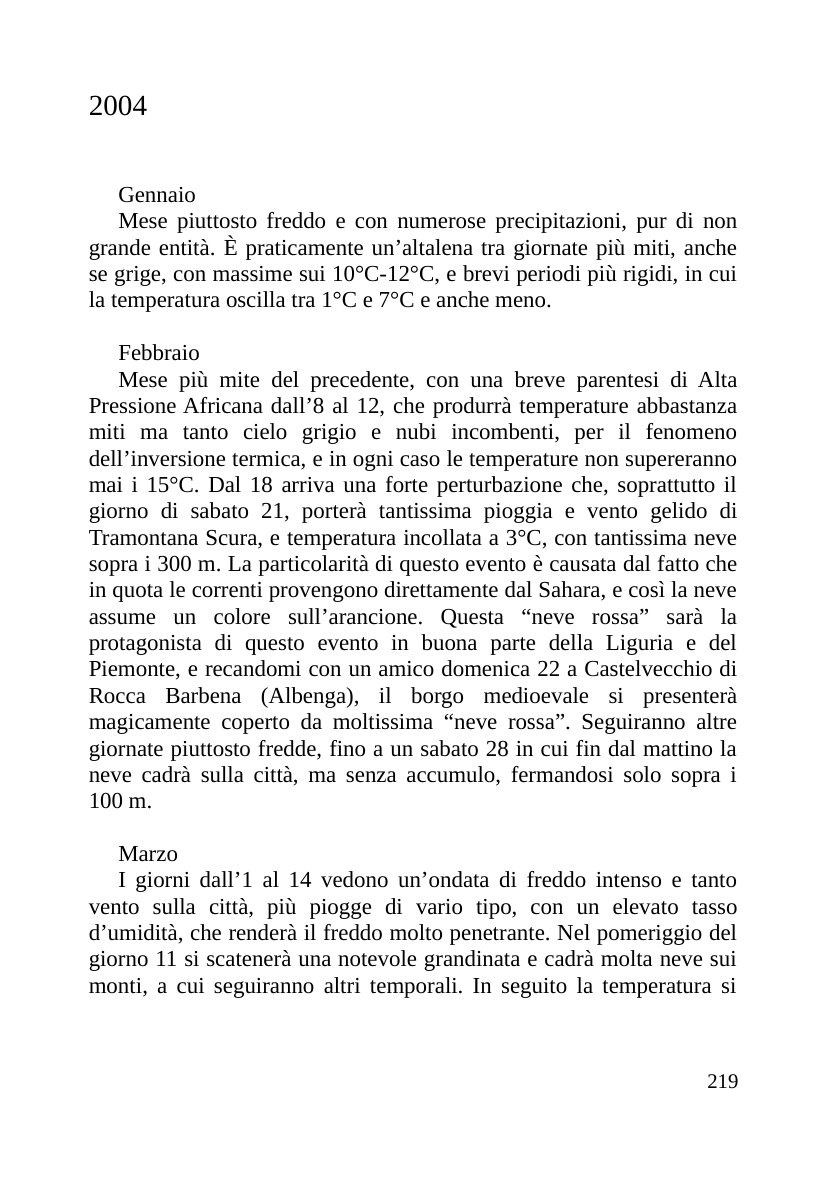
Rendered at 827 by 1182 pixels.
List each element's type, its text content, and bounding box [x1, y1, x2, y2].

text Marzo [88, 840, 738, 866]
text Mese più mite del precedente, con una breve parentesi di Alta Pressione Africana dall’8 al 12, che produrrà temperature abbastanza miti ma tanto cielo grigio e nubi incombenti, per il fenomeno dell’inversione termica, e in ogni caso le temperature non supereranno mai i 15°C. Dal 18 arriva una forte perturbazione che, soprattutto il giorno di sabato 21, porterà tantissima pioggia e vento gelido di Tramontana Scura, e temperatura incollata a 3°C, con tantissima neve sopra i 300 m. La particolarità di questo evento è causata dal fatto che in quota le correnti provengono direttamente dal Sahara, e così la neve assume un colore sull’arancione. Questa “neve rossa” sarà la protagonista di questo evento in buona parte della Liguria e del Piemonte, e recandomi con un amico domenica 22 a Castelvecchio di Rocca Barbena (Albenga), il borgo medioevale si presenterà magicamente coperto da moltissima “neve rossa”. Seguiranno altre giornate piuttosto fredde, fino a un sabato 28 in cui fin dal mattino la neve cadrà sulla città, ma senza accumulo, fermandosi solo sopra i 100 m. [88, 366, 738, 814]
text Gennaio [88, 181, 738, 207]
text Febbraio [88, 339, 738, 366]
subtitle 2004 [88, 88, 738, 122]
text I giorni dall’1 al 14 vedono un’ondata di freddo intenso e tanto vento sulla città, più piogge di vario tipo, con un elevato tasso d’umidità, che renderà il freddo molto penetrante. Nel pomeriggio del giorno 11 si scatenerà una notevole grandinata e cadrà molta neve sui monti, a cui seguiranno altri temporali. In seguito la temperatura si [88, 866, 738, 998]
text Mese piuttosto freddo e con numerose precipitazioni, pur di non grande entità. è praticamente un’altalena tra giornate più miti, anche se grige, con massime sui 10°C-12°C, e brevi periodi più rigidi, in cui la temperatura oscilla tra 1°C e 7°C e anche meno. [88, 207, 738, 313]
